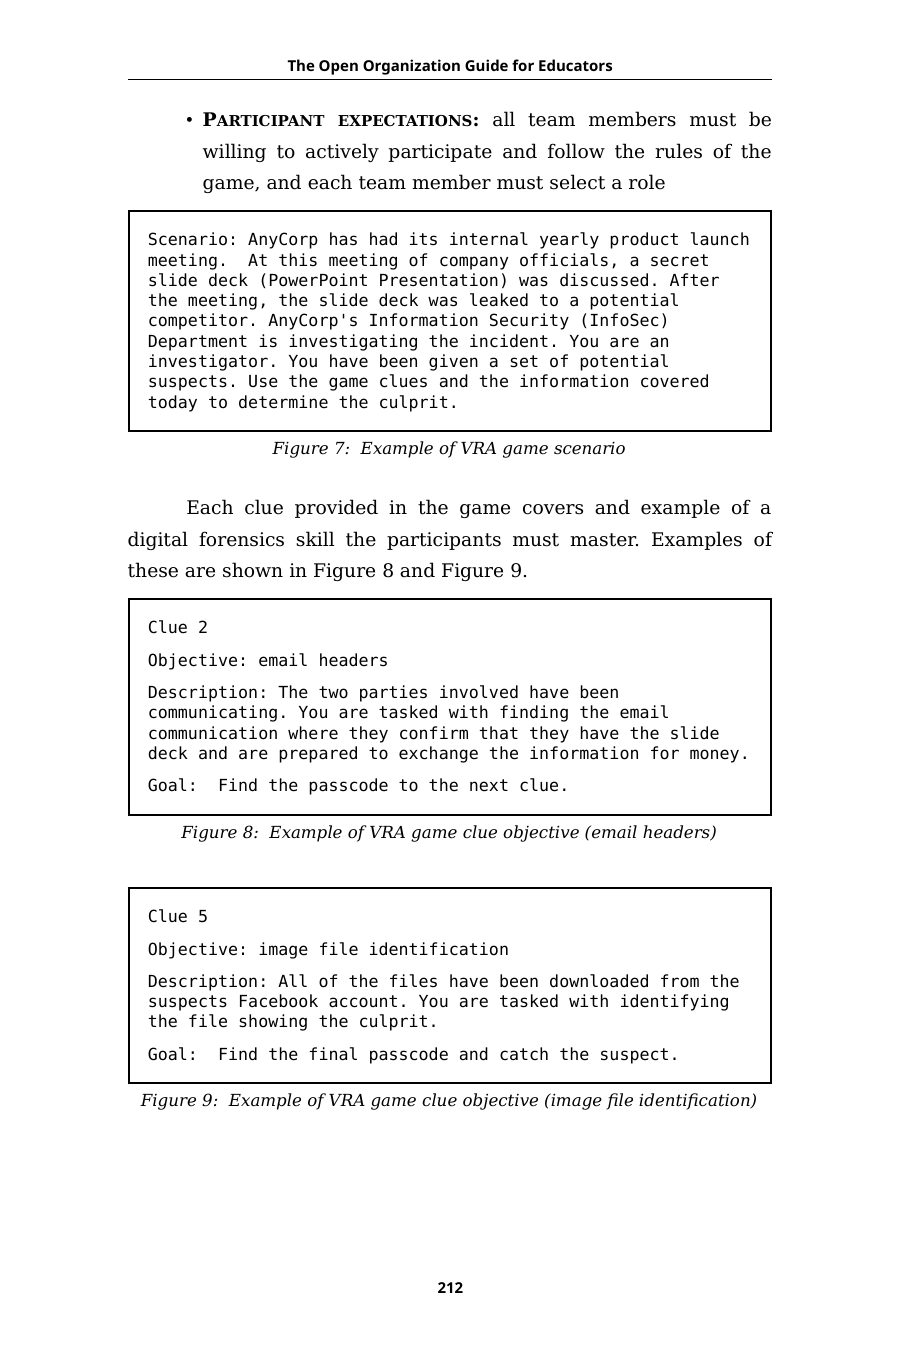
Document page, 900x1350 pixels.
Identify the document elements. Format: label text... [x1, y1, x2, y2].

text Clue 5 [130, 889, 770, 919]
text Goal: Find the final passcode and catch the suspect. [130, 1025, 770, 1082]
text Clue 2 [130, 600, 770, 631]
text Objective: email headers [130, 631, 770, 663]
text Goal: Find the passcode to the next clue. [130, 756, 770, 814]
text Scenario: AnyCorp has had its internal yearly product launch meeting. At this meeting of company officials, a secret slide deck (PowerPoint Presentation) was discussed. After the meeting, the slide deck was leaked to a potential competitor. AnyCorp's Information Security (InfoSec) Department is investigating the incident. You are an investigator. You have been given a set of potential suspects. Use the game clues and the information covered today to determine the culprit. [130, 212, 770, 430]
text Description: The two parties involved have been communicating. You are tasked with finding the email communication where they confirm that they have the slide deck and are prepared to exchange the information for money. [130, 663, 770, 756]
list Participant expectations: all team members must be willing to actively participate and follow the rules of the game, and each team member must select a role [186, 109, 772, 194]
text Figure 8: Example of VRA game clue objective (email headers) [127, 823, 772, 842]
text Description: All of the files have been downloaded from the suspects Facebook account. You are tasked with identifying the file showing the culprit. [130, 952, 770, 1025]
text Figure 7: Example of VRA game scenario [127, 439, 772, 458]
text Figure 9: Example of VRA game clue objective (image file identification) [127, 1091, 772, 1111]
text Each clue provided in the game covers and example of a digital forensics skill the participants must master. Examples of these are shown in Figure 8 and Figure 9. [127, 497, 772, 582]
text Objective: image file identification [130, 919, 770, 952]
